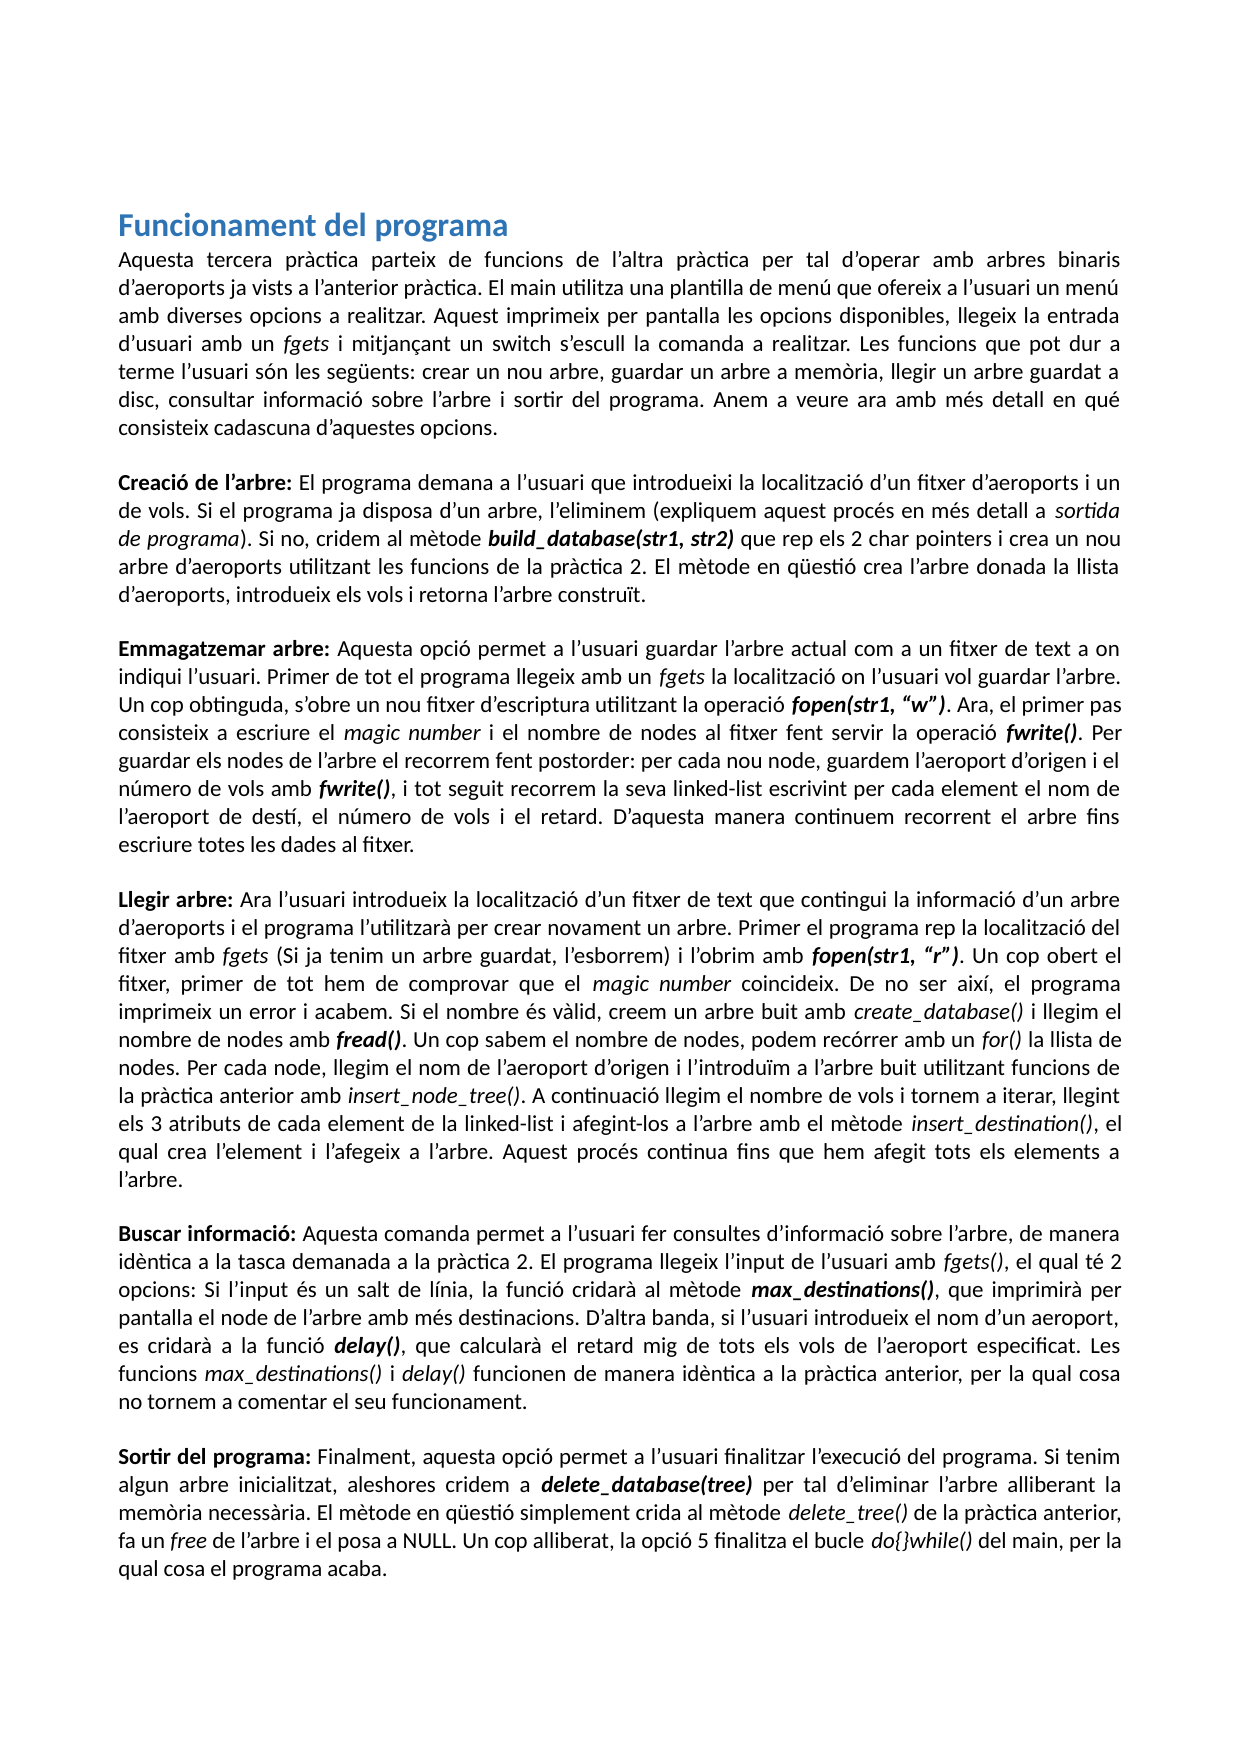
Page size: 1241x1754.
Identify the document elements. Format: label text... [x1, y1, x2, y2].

text Llegir arbre: Ara l’usuari introdueix la localització d’un fitxer de text que contingui la informació d’un arbre d’aeroports i el programa l’utilitzarà per crear novament un arbre. Primer el programa rep la localització del fitxer amb fgets (Si ja tenim un arbre guardat, l’esborrem) i l’obrim amb fopen(str1, “r”). Un cop obert el fitxer, primer de tot hem de comprovar que el magic number coincideix. De no ser així, el programa imprimeix un error i acabem. Si el nombre és vàlid, creem un arbre buit amb create_database() i llegim el nombre de nodes amb fread(). Un cop sabem el nombre de nodes, podem recórrer amb un for() la llista de nodes. Per cada node, llegim el nom de l’aeroport d’origen i l’introduïm a l’arbre buit utilitzant funcions de la pràctica anterior amb insert_node_tree(). A continuació llegim el nombre de vols i tornem a iterar, llegint els 3 atributs de cada element de la linked-list i afegint-los a l’arbre amb el mètode insert_destination(), el qual crea l’element i l’afegeix a l’arbre. Aquest procés continua fins que hem afegit tots els elements a l’arbre. [118, 885, 1122, 1193]
text Sortir del programa: Finalment, aquesta opció permet a l’usuari finalitzar l’execució del programa. Si tenim algun arbre inicialitzat, aleshores cridem a delete_database(tree) per tal d’eliminar l’arbre alliberant la memòria necessària. El mètode en qüestió simplement crida al mètode delete_tree() de la pràctica anterior, fa un free de l’arbre i el posa a NULL. Un cop alliberat, la opció 5 finalitza el bucle do{}while() del main, per la qual cosa el programa acaba. [118, 1442, 1122, 1582]
text Buscar informació: Aquesta comanda permet a l’usuari fer consultes d’informació sobre l’arbre, de manera idèntica a la tasca demanada a la pràctica 2. El programa llegeix l’input de l’usuari amb fgets(), el qual té 2 opcions: Si l’input és un salt de línia, la funció cridarà al mètode max_destinations(), que imprimirà per pantalla el node de l’arbre amb més destinacions. D’altra banda, si l’usuari introdueix el nom d’un aeroport, es cridarà a la funció delay(), que calcularà el retard mig de tots els vols de l’aeroport especificat. Les funcions max_destinations() i delay() funcionen de manera idèntica a la pràctica anterior, per la qual cosa no tornem a comentar el seu funcionament. [118, 1219, 1122, 1415]
text Emmagatzemar arbre: Aquesta opció permet a l’usuari guardar l’arbre actual com a un fitxer de text a on indiqui l’usuari. Primer de tot el programa llegeix amb un fgets la localització on l’usuari vol guardar l’arbre. Un cop obtinguda, s’obre un nou fitxer d’escriptura utilitzant la operació fopen(str1, “w”). Ara, el primer pas consisteix a escriure el magic number i el nombre de nodes al fitxer fent servir la operació fwrite(). Per guardar els nodes de l’arbre el recorrem fent postorder: per cada nou node, guardem l’aeroport d’origen i el número de vols amb fwrite(), i tot seguit recorrem la seva linked-list escrivint per cada element el nom de l’aeroport de destí, el número de vols i el retard. D’aquesta manera continuem recorrent el arbre fins escriure totes les dades al fitxer. [118, 634, 1122, 858]
subtitle Funcionament del programa [118, 204, 1122, 245]
text Aquesta tercera pràctica parteix de funcions de l’altra pràctica per tal d’operar amb arbres binaris d’aeroports ja vists a l’anterior pràctica. El main utilitza una plantilla de menú que ofereix a l’usuari un menú amb diverses opcions a realitzar. Aquest imprimeix per pantalla les opcions disponibles, llegeix la entrada d’usuari amb un fgets i mitjançant un switch s’escull la comanda a realitzar. Les funcions que pot dur a terme l’usuari són les següents: crear un nou arbre, guardar un arbre a memòria, llegir un arbre guardat a disc, consultar informació sobre l’arbre i sortir del programa. Anem a veure ara amb més detall en qué consisteix cadascuna d’aquestes opcions. [118, 245, 1122, 441]
text Creació de l’arbre: El programa demana a l’usuari que introdueixi la localització d’un fitxer d’aeroports i un de vols. Si el programa ja disposa d’un arbre, l’eliminem (expliquem aquest procés en més detall a sortida de programa). Si no, cridem al mètode build_database(str1, str2) que rep els 2 char pointers i crea un nou arbre d’aeroports utilitzant les funcions de la pràctica 2. El mètode en qüestió crea l’arbre donada la llista d’aeroports, introdueix els vols i retorna l’arbre construït. [118, 468, 1122, 608]
